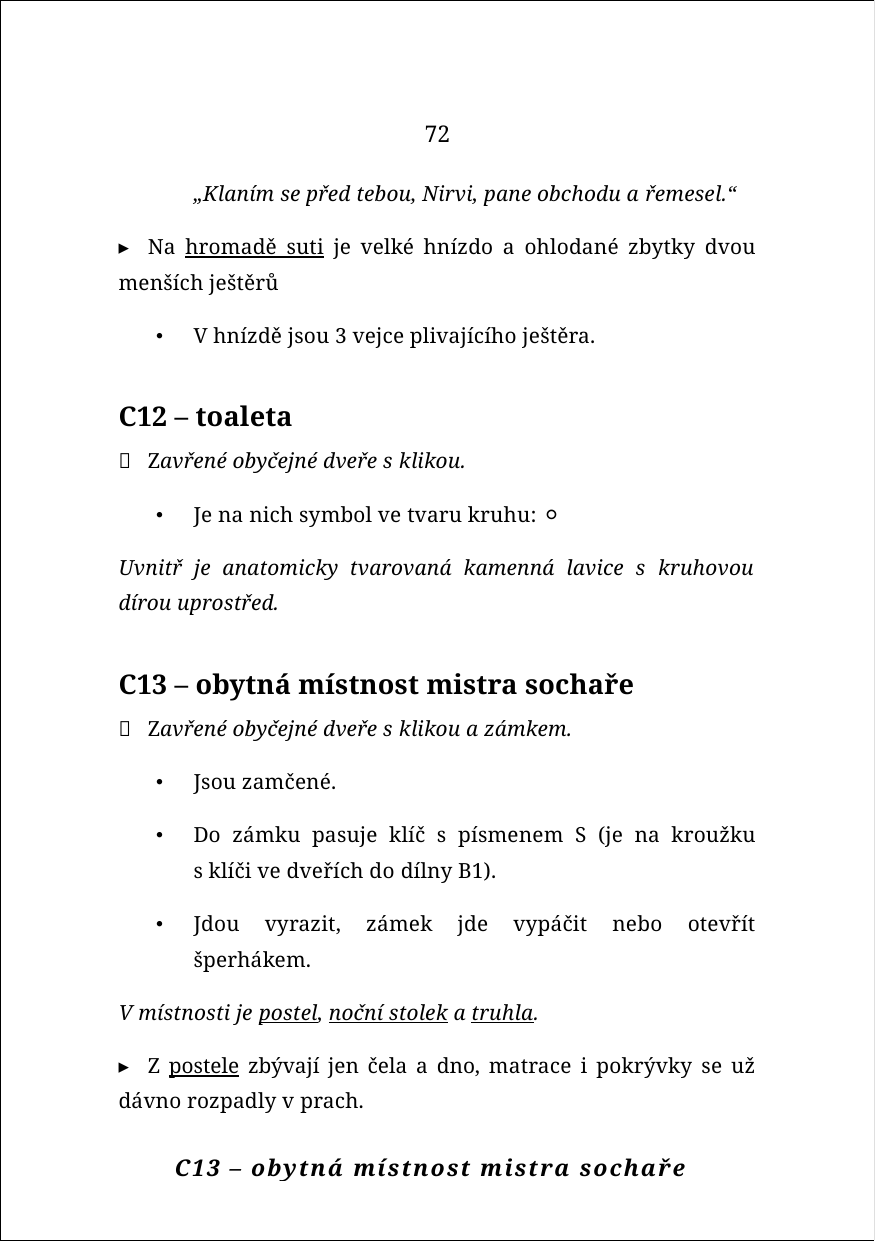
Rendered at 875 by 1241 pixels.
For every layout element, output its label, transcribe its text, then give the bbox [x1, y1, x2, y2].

text 🚪 Zavřené obyčejné dveře s⁠ klikou. [118, 446, 756, 475]
text Uvnitř je anatomicky tvarovaná kamenná lavice s⁠ kruhovou dírou uprostřed. [118, 553, 756, 617]
text ▸ Na hromadě suti je velké hnízdo a⁠ ohlodané zbytky dvou menších ještěrů [118, 232, 756, 296]
subtitle C13 – obytná místnost mistra sochaře [118, 665, 756, 702]
list Je na nich symbol ve tvaru kruhu: ⚪ [156, 500, 756, 528]
subtitle C12 – toaleta [118, 398, 756, 435]
list „Klaním se před tebou, Nirvi, pane obchodu a⁠ řemesel.“ [156, 179, 756, 207]
text V⁠ místnosti je postel, noční stolek a⁠ truhla. [118, 998, 756, 1026]
text 🚪 Zavřené obyčejné dveře s⁠ klikou a⁠ zámkem. [118, 714, 756, 742]
list Jdou vyrazit, zámek jde vypáčit nebo otevřít šperhákem. [156, 909, 756, 973]
list Do zámku pasuje klíč s⁠ písmenem S⁠ (je na kroužku s⁠ klíči ve dveřích do dílny B1). [156, 820, 756, 884]
text ▸ Z⁠ postele zbývají jen čela a⁠ dno, matrace i⁠ pokrývky se už dávno rozpadly v⁠ prach. [118, 1051, 756, 1115]
list Jsou zamčené. [156, 767, 756, 796]
list V⁠ hnízdě jsou 3 vejce plivajícího ještěra. [156, 321, 756, 349]
